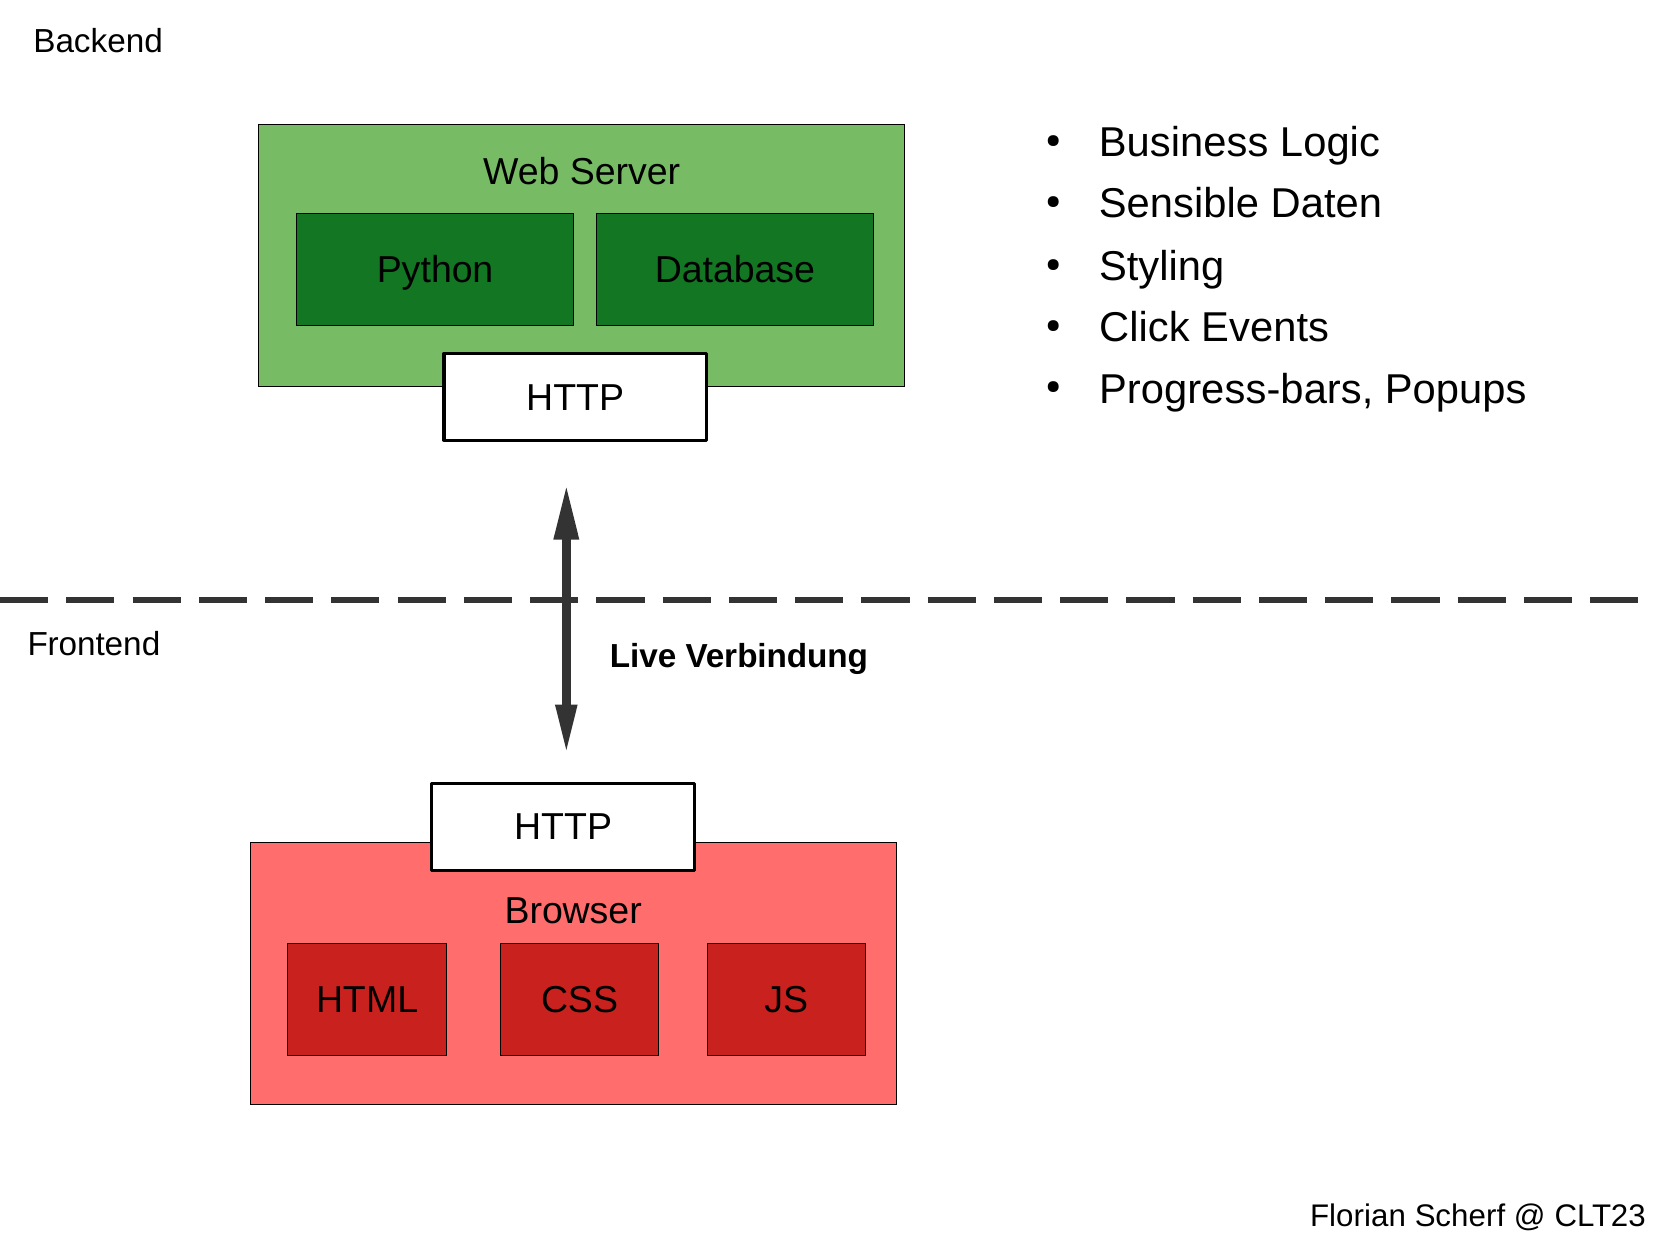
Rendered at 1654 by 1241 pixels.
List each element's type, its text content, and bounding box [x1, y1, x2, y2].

text_box Browser [250, 842, 897, 1105]
text_box Database [596, 213, 874, 326]
text_box Web Server [258, 124, 905, 387]
list Styling Click Events Progress-bars, Popups [1028, 242, 1651, 448]
text_box JS [707, 943, 866, 1056]
text_box CSS [500, 943, 659, 1056]
text_box HTTP [444, 353, 707, 441]
list Backend [0, 22, 480, 151]
text_box Python [296, 213, 574, 326]
text_box HTML [287, 943, 447, 1056]
list Live Verbindung [539, 637, 875, 766]
text_box HTTP [431, 783, 695, 871]
list Frontend [0, 625, 474, 754]
list Business Logic Sensible Daten [1028, 118, 1545, 242]
list Florian Scherf @ CLT23 [1239, 1197, 1654, 1241]
